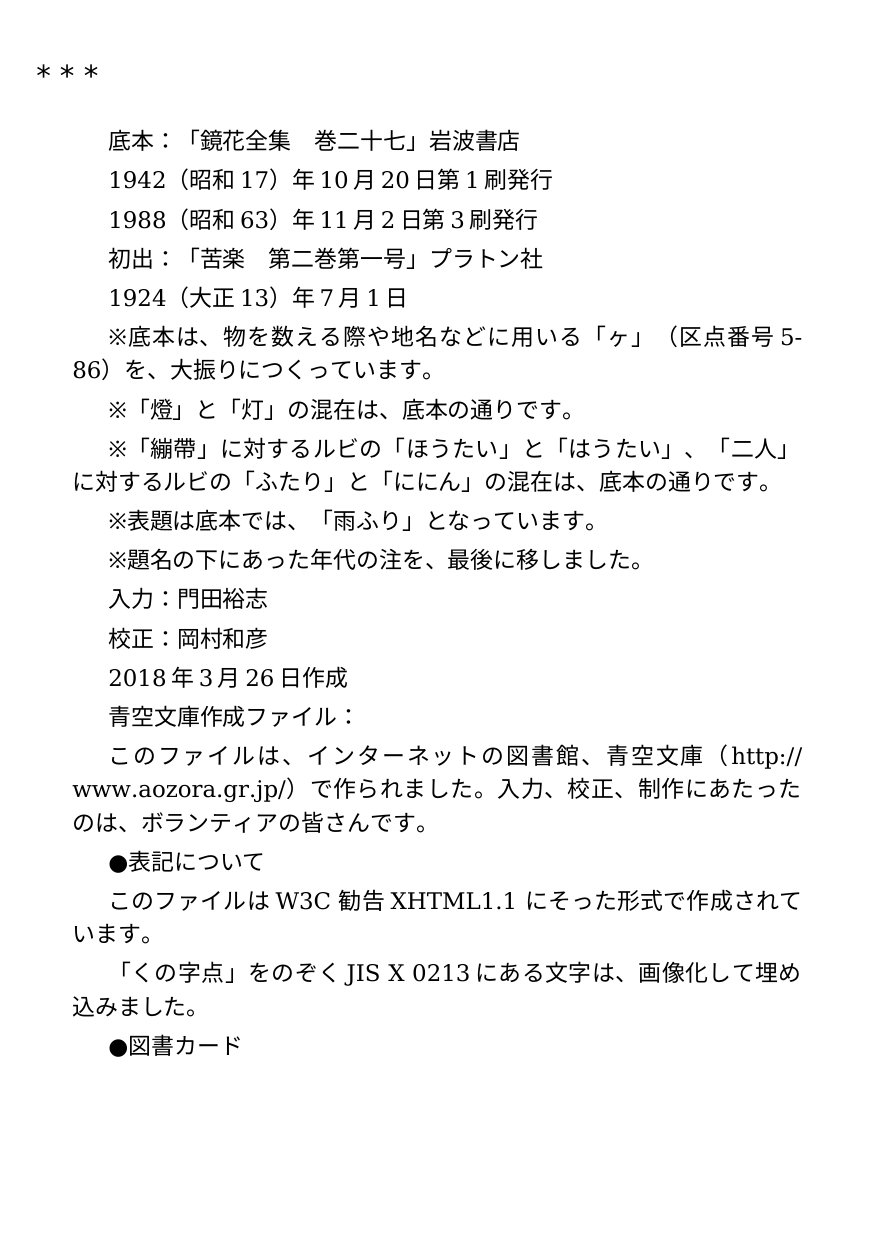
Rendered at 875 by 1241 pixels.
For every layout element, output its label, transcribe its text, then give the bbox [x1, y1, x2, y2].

text 初出：「苦楽 第二巻第一号」プラトン社 [72, 241, 802, 274]
text 「くの字点」をのぞくJIS X 0213にある文字は、画像化して埋め込みました。 [72, 955, 802, 1022]
text ※題名の下にあった年代の注を、最後に移しました。 [72, 542, 802, 575]
text ●図書カード [72, 1028, 802, 1061]
text ※表題は底本では、「雨ふり」となっています。 [72, 503, 802, 536]
text 2018年3月26日作成 [72, 660, 802, 693]
text 青空文庫作成ファイル： [72, 699, 802, 732]
text ※「燈」と「灯」の混在は、底本の通りです。 [72, 391, 802, 425]
text ●表記について [72, 844, 802, 877]
text 1924（大正13）年7月1日 [72, 280, 802, 313]
text このファイルは、インターネットの図書館、青空文庫（http://www.aozora.gr.jp/）で作られました。入力、校正、制作にあたったのは、ボランティアの皆さんです。 [72, 738, 802, 838]
text ※「繃帶」に対するルビの「ほうたい」と「はうたい」、「二人」に対するルビの「ふたり」と「ににん」の混在は、底本の通りです。 [72, 431, 802, 497]
text 底本：「鏡花全集 巻二十七」岩波書店 [72, 123, 802, 156]
text 1988（昭和63）年11月2日第3刷発行 [72, 202, 802, 235]
text 入力：門田裕志 [72, 581, 802, 614]
subtitle * * * [36, 60, 838, 94]
text ※底本は、物を数える際や地名などに用いる「ヶ」（区点番号5-86）を、大振りにつくっています。 [72, 319, 802, 386]
text 1942（昭和17）年10月20日第1刷発行 [72, 162, 802, 196]
text 校正：岡村和彦 [72, 621, 802, 654]
text このファイルは W3C 勧告 XHTML1.1 にそった形式で作成されています。 [72, 883, 802, 949]
